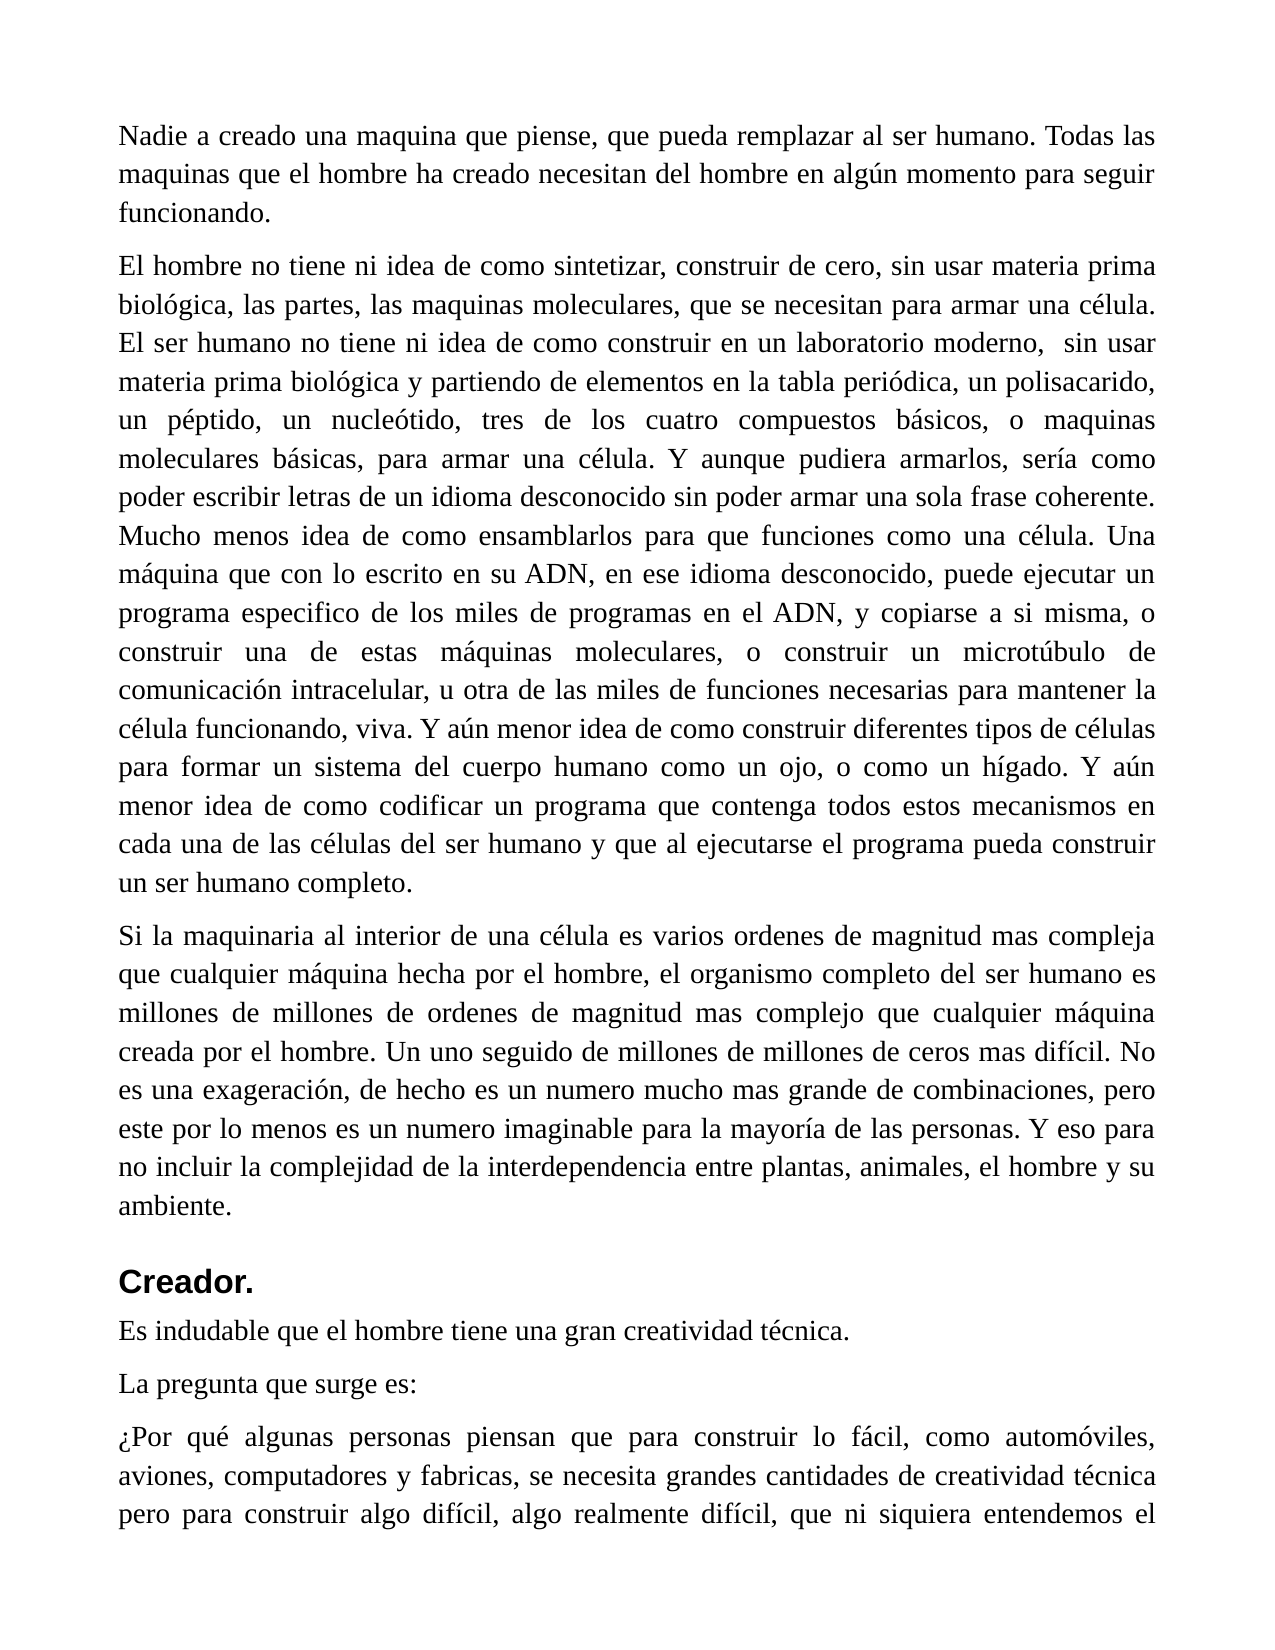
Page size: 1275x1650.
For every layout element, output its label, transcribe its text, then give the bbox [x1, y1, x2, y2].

text ¿Por qué algunas personas piensan que para construir lo fácil, como automóviles, aviones, computadores y fabricas, se necesita grandes cantidades de creatividad técnica pero para construir algo difícil, algo realmente difícil, que ni siquiera entendemos el [118, 1419, 1157, 1530]
text Es indudable que el hombre tiene una gran creatividad técnica. [118, 1313, 1157, 1347]
text La pregunta que surge es: [118, 1366, 1157, 1400]
text El hombre no tiene ni idea de como sintetizar, construir de cero, sin usar materia prima biológica, las partes, las maquinas moleculares, que se necesitan para armar una célula. El ser humano no tiene ni idea de como construir en un laboratorio moderno, sin usar materia prima biológica y partiendo de elementos en la tabla periódica, un polisacarido, un péptido, un nucleótido, tres de los cuatro compuestos básicos, o maquinas moleculares básicas, para armar una célula. Y aunque pudiera armarlos, sería como poder escribir letras de un idioma desconocido sin poder armar una sola frase coherente. Mucho menos idea de como ensamblarlos para que funciones como una célula. Una máquina que con lo escrito en su ADN, en ese idioma desconocido, puede ejecutar un programa especifico de los miles de programas en el ADN, y copiarse a si misma, o construir una de estas máquinas moleculares, o construir un microtúbulo de comunicación intracelular, u otra de las miles de funciones necesarias para mantener la célula funcionando, viva. Y aún menor idea de como construir diferentes tipos de células para formar un sistema del cuerpo humano como un ojo, o como un hígado. Y aún menor idea de como codificar un programa que contenga todos estos mecanismos en cada una de las células del ser humano y que al ejecutarse el programa pueda construir un ser humano completo. [118, 248, 1157, 898]
text Nadie a creado una maquina que piense, que pueda remplazar al ser humano. Todas las maquinas que el hombre ha creado necesitan del hombre en algún momento para seguir funcionando. [118, 118, 1157, 229]
text Si la maquinaria al interior de una célula es varios ordenes de magnitud mas compleja que cualquier máquina hecha por el hombre, el organismo completo del ser humano es millones de millones de ordenes de magnitud mas complejo que cualquier máquina creada por el hombre. Un uno seguido de millones de millones de ceros mas difícil. No es una exageración, de hecho es un numero mucho mas grande de combinaciones, pero este por lo menos es un numero imaginable para la mayoría de las personas. Y eso para no incluir la complejidad de la interdependencia entre plantas, animales, el hombre y su ambiente. [118, 918, 1157, 1221]
subtitle Creador. [118, 1262, 1157, 1301]
